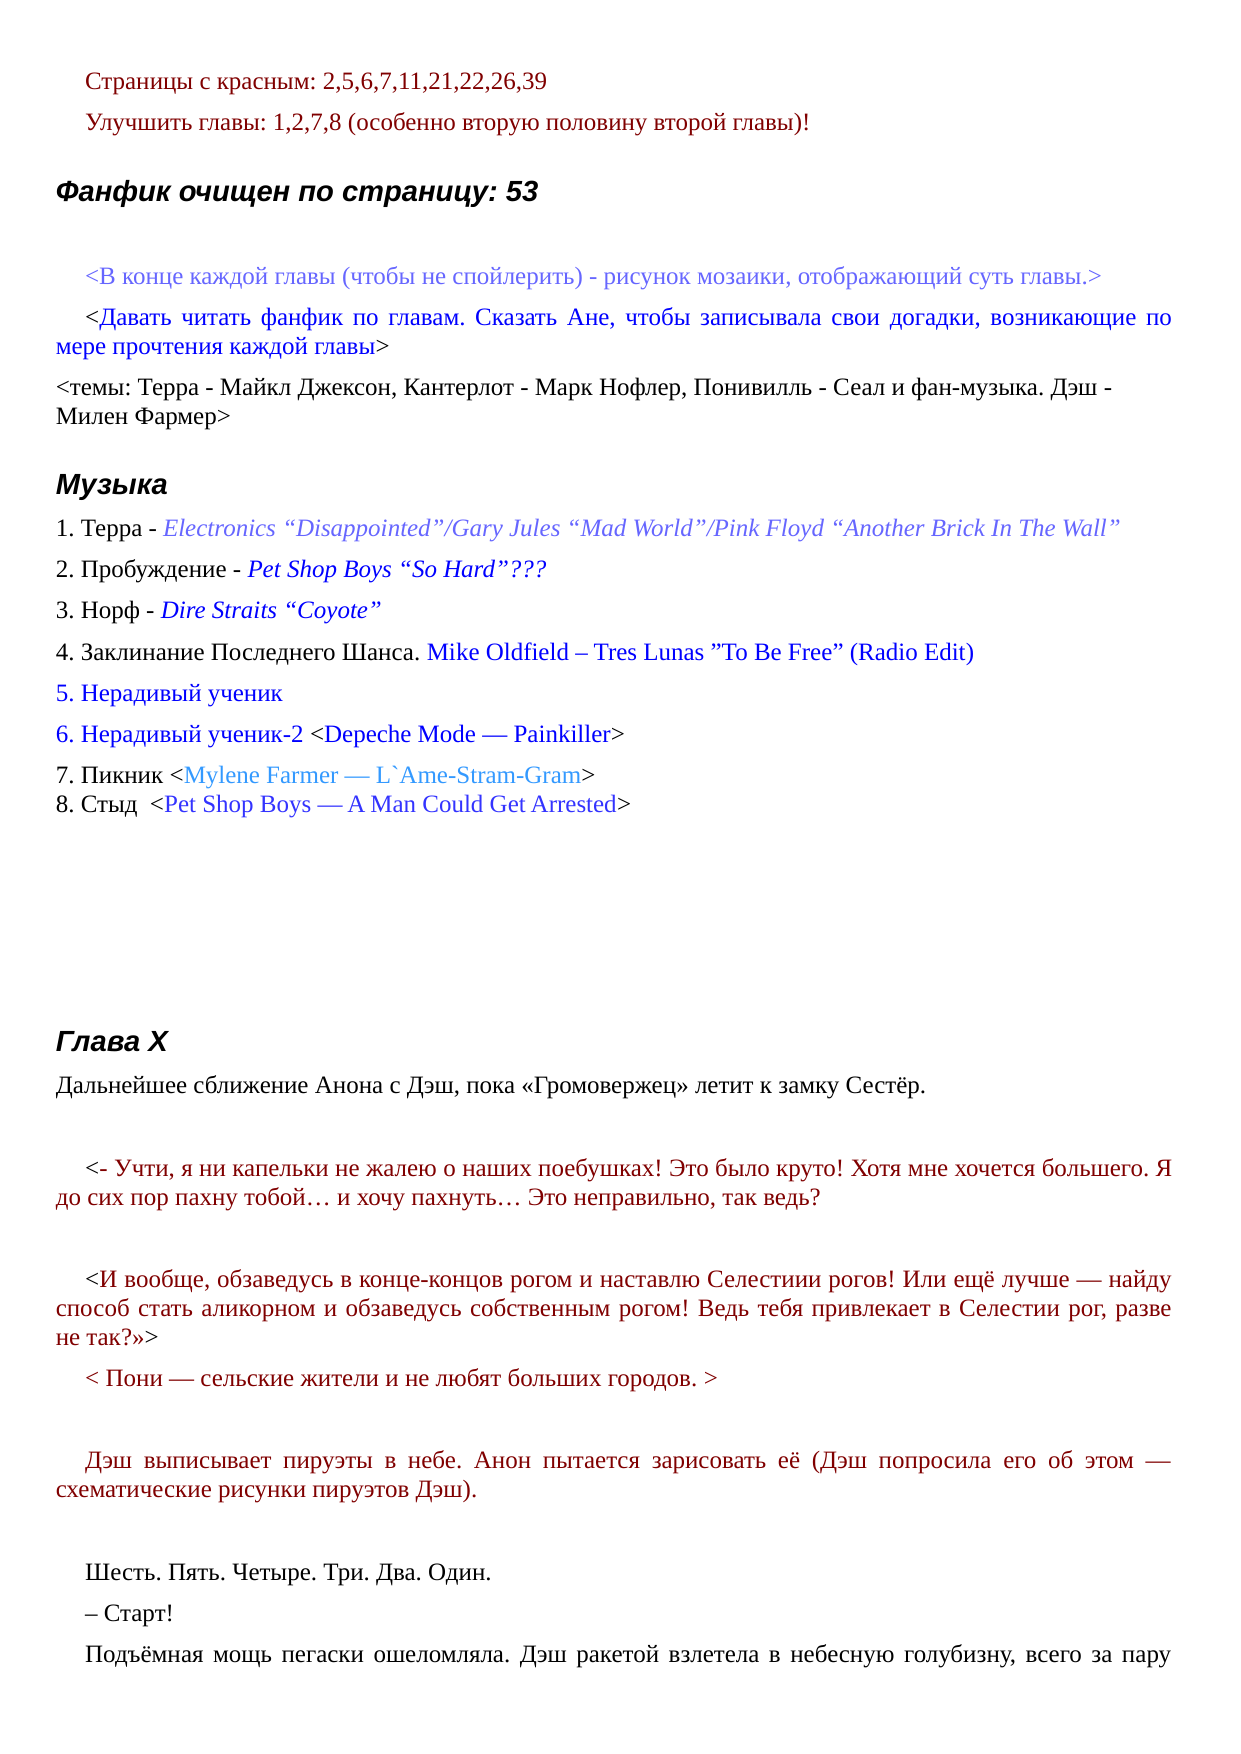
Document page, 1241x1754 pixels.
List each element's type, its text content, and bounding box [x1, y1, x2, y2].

subtitle Музыка [56, 467, 1173, 501]
text Дальнейшее сближение Анона с Дэш, пока «Громовержец» летит к замку Сестёр. [56, 1070, 1173, 1099]
text <В конце каждой главы (чтобы не спойлерить) - рисунок мозаики, отображающий суть главы.> [56, 261, 1173, 289]
text 6. Нерадивый ученик-2 <Depeche Mode — Painkiller> [56, 719, 1173, 748]
text 5. Нерадивый ученик [56, 678, 1173, 707]
text 7. Пикник <Mylene Farmer — L`Ame-Stram-Gram> 8. Стыд <Pet Shop Boys — A Man Could Get Arrested> [56, 761, 1173, 904]
text Подъёмная мощь пегаски ошеломляла. Дэш ракетой взлетела в небесную голубизну, всего за пару [56, 1639, 1173, 1668]
text <темы: Терра - Майкл Джексон, Кантерлот - Марк Нофлер, Понивилль - Сеал и фан-музыка. Дэш - Милен Фармер> [56, 372, 1173, 429]
text 3. Норф - Dire Straits “Coyote” [56, 596, 1173, 624]
text 1. Терра - Electronics “Disappointed”/Gary Jules “Mad World”/Pink Floyd “Another Brick In The Wall” [56, 513, 1173, 542]
subtitle Глава X [56, 1024, 1173, 1058]
text 4. Заклинание Последнего Шанса. Mike Oldfield – Tres Lunas ”To Be Free” (Radio Edit) [56, 637, 1173, 666]
text Страницы с красным: 2,5,6,7,11,21,22,26,39 [56, 66, 1173, 95]
text Дэш выписывает пируэты в небе. Анон пытается зарисовать её (Дэш попросила его об этом — схематические рисунки пируэтов Дэш). [56, 1445, 1173, 1503]
text <И вообще, обзаведусь в конце-концов рогом и наставлю Селестиии рогов! Или ещё лучше — найду способ стать аликорном и обзаведусь собственным рогом! Ведь тебя привлекает в Селестии рог, разве не так?»> [56, 1264, 1173, 1350]
text Улучшить главы: 1,2,7,8 (особенно вторую половину второй главы)! [56, 107, 1173, 136]
text <- Учти, я ни капельки не жалею о наших поебушках! Это было круто! Хотя мне хочется большего. Я до сих пор пахну тобой… и хочу пахнуть… Это неправильно, так ведь? [56, 1153, 1173, 1210]
text <Давать читать фанфик по главам. Сказать Ане, чтобы записывала свои догадки, возникающие по мере прочтения каждой главы> [56, 302, 1173, 359]
subtitle Фанфик очищен по страницу: 53 [56, 173, 1173, 207]
text Шесть. Пять. Четыре. Три. Два. Один. [56, 1557, 1173, 1585]
text < Пони — сельские жители и не любят больших городов. > [56, 1363, 1173, 1392]
text – Старт! [56, 1598, 1173, 1627]
text 2. Пробуждение - Pet Shop Boys “So Hard”??? [56, 554, 1173, 583]
